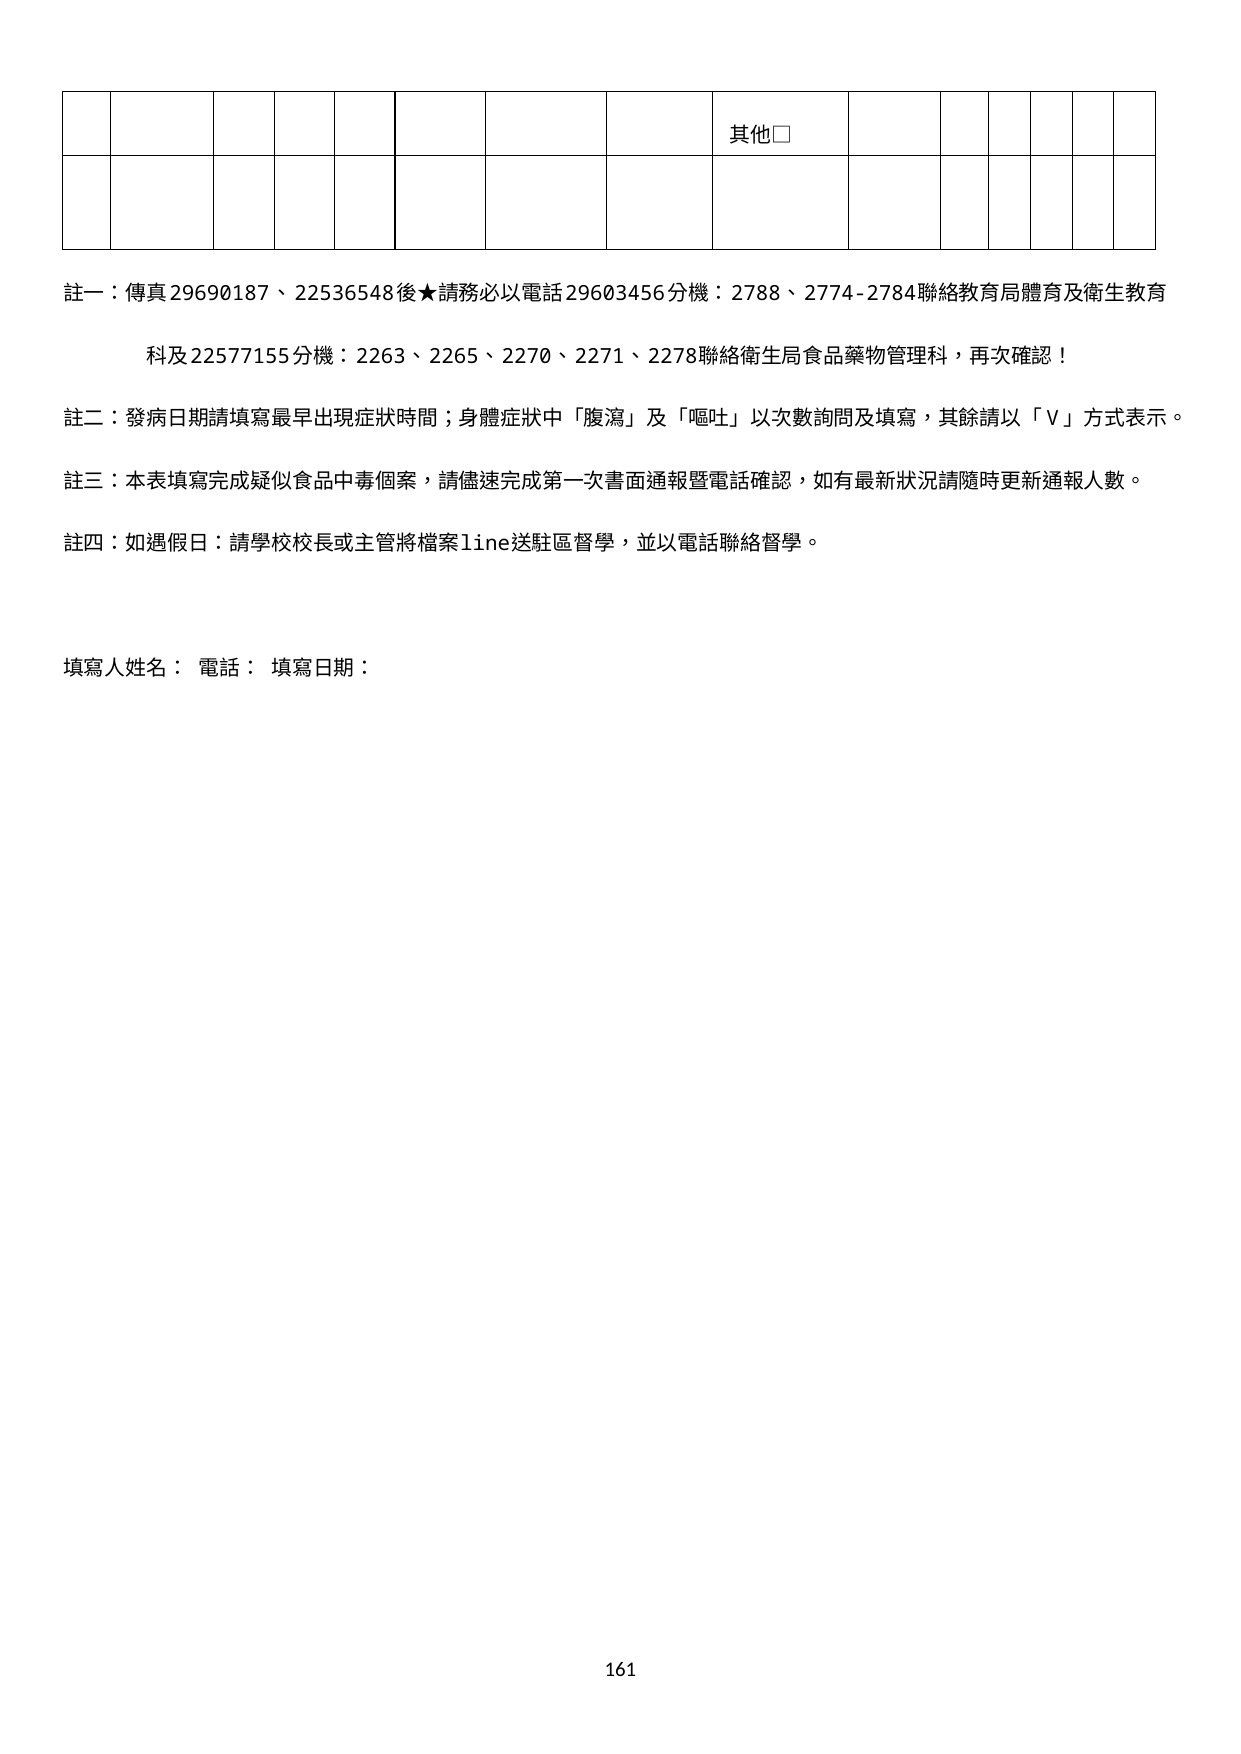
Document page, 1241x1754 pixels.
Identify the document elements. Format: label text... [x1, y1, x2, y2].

table_cell [1073, 156, 1113, 249]
text 填寫人姓名： 電話： 填寫日期： [63, 625, 1177, 687]
table_cell [396, 92, 485, 154]
text 註三：本表填寫完成疑似食品中毒個案，請儘速完成第一次書面通報暨電話確認，如有最新狀況請隨時更新通報人數。 [63, 437, 1177, 500]
table_cell [486, 156, 606, 249]
text 註二：發病日期請填寫最早出現症狀時間；身體症狀中「腹瀉」及「嘔吐」以次數詢問及填寫，其餘請以「V」方式表示。 [63, 375, 1177, 437]
table_cell [214, 92, 274, 154]
table_cell [849, 92, 940, 154]
table_cell [989, 92, 1030, 154]
table_cell [1031, 92, 1072, 154]
table_cell [335, 156, 394, 249]
table_cell [941, 156, 988, 249]
table_cell [1073, 92, 1113, 154]
table_cell 其他□ [713, 92, 848, 154]
table_cell [989, 156, 1030, 249]
table_cell [63, 156, 110, 249]
table_cell [111, 156, 213, 249]
table_cell [1114, 156, 1155, 249]
table_cell [275, 92, 334, 154]
text 註四：如遇假日：請學校校長或主管將檔案line送駐區督學，並以電話聯絡督學。 [63, 500, 1177, 562]
text 註一：傳真29690187、22536548後★請務必以電話29603456分機：2788、2774-2784聯絡教育局體育及衛生教育科及22577155分機：2263、2265、2270、2271、2278聯絡衛生局食品藥物管理科，再次確認！ [63, 250, 1177, 375]
table_cell [214, 156, 274, 249]
table_cell [111, 92, 213, 154]
table_cell [1031, 156, 1072, 249]
table_cell [63, 92, 110, 154]
table_cell [849, 156, 940, 249]
table_cell [486, 92, 606, 154]
table_cell [1114, 92, 1155, 154]
table_cell [941, 92, 988, 154]
table_cell [607, 156, 712, 249]
table_cell [275, 156, 334, 249]
table_cell [396, 156, 485, 249]
table_cell [335, 92, 394, 154]
table_cell [713, 156, 848, 249]
table_cell [607, 92, 712, 154]
